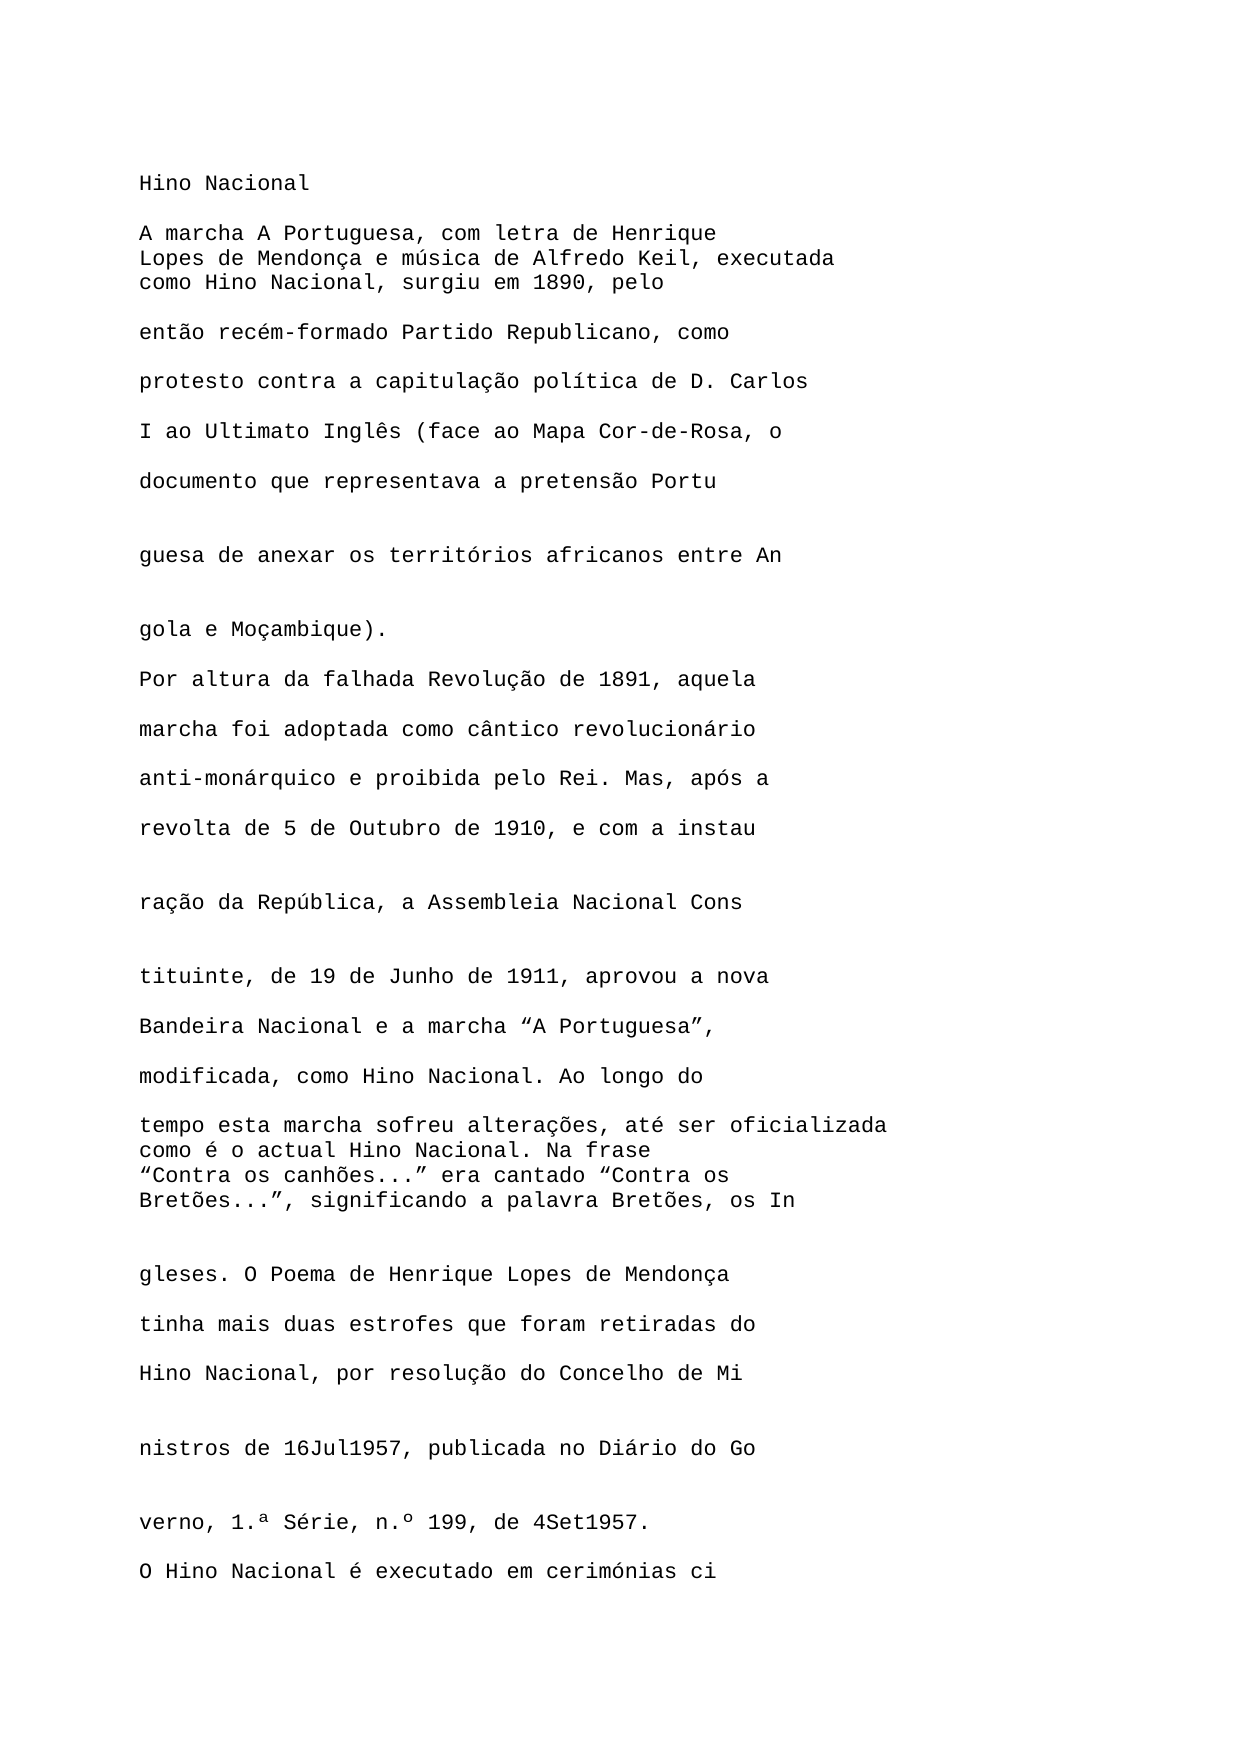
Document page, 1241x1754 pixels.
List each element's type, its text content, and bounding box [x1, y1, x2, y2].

text tituinte, de 19 de Junho de 1911, aprovou a nova [139, 966, 1101, 991]
text A marcha A Portuguesa, com letra de Henrique [139, 222, 1101, 247]
text gola e Moçambique). [139, 619, 1101, 643]
text Hino Nacional, por resolução do Concelho de Mi [139, 1362, 1101, 1387]
text tinha mais duas estrofes que foram retiradas do [139, 1313, 1101, 1338]
text revolta de 5 de Outubro de 1910, e com a instau [139, 817, 1101, 842]
text I ao Ultimato Inglês (face ao Mapa Cor-de-Rosa, o [139, 420, 1101, 445]
text Lopes de Mendonça e música de Alfredo Keil, executada [139, 247, 1101, 272]
text “Contra os canhões...” era cantado “Contra os [139, 1164, 1101, 1189]
text marcha foi adoptada como cântico revolucionário [139, 718, 1101, 743]
text protesto contra a capitulação política de D. Carlos [139, 371, 1101, 396]
text como Hino Nacional, surgiu em 1890, pelo [139, 272, 1101, 296]
text modificada, como Hino Nacional. Ao longo do [139, 1065, 1101, 1090]
text Bandeira Nacional e a marcha “A Portuguesa”, [139, 1015, 1101, 1040]
text Hino Nacional [139, 172, 1101, 197]
text tempo esta marcha sofreu alterações, até ser oficializada [139, 1114, 1101, 1139]
text gleses. O Poema de Henrique Lopes de Mendonça [139, 1263, 1101, 1288]
text como é o actual Hino Nacional. Na frase [139, 1139, 1101, 1164]
text então recém-formado Partido Republicano, como [139, 321, 1101, 346]
text Por altura da falhada Revolução de 1891, aquela [139, 668, 1101, 693]
text nistros de 16Jul1957, publicada no Diário do Go [139, 1437, 1101, 1462]
text documento que representava a pretensão Portu [139, 470, 1101, 495]
text O Hino Nacional é executado em cerimónias ci [139, 1561, 1101, 1586]
text ração da República, a Assembleia Nacional Cons [139, 891, 1101, 916]
text verno, 1.ª Série, n.º 199, de 4Set1957. [139, 1511, 1101, 1536]
text Bretões...”, significando a palavra Bretões, os In [139, 1189, 1101, 1214]
text anti-monárquico e proibida pelo Rei. Mas, após a [139, 767, 1101, 792]
text guesa de anexar os territórios africanos entre An [139, 544, 1101, 569]
